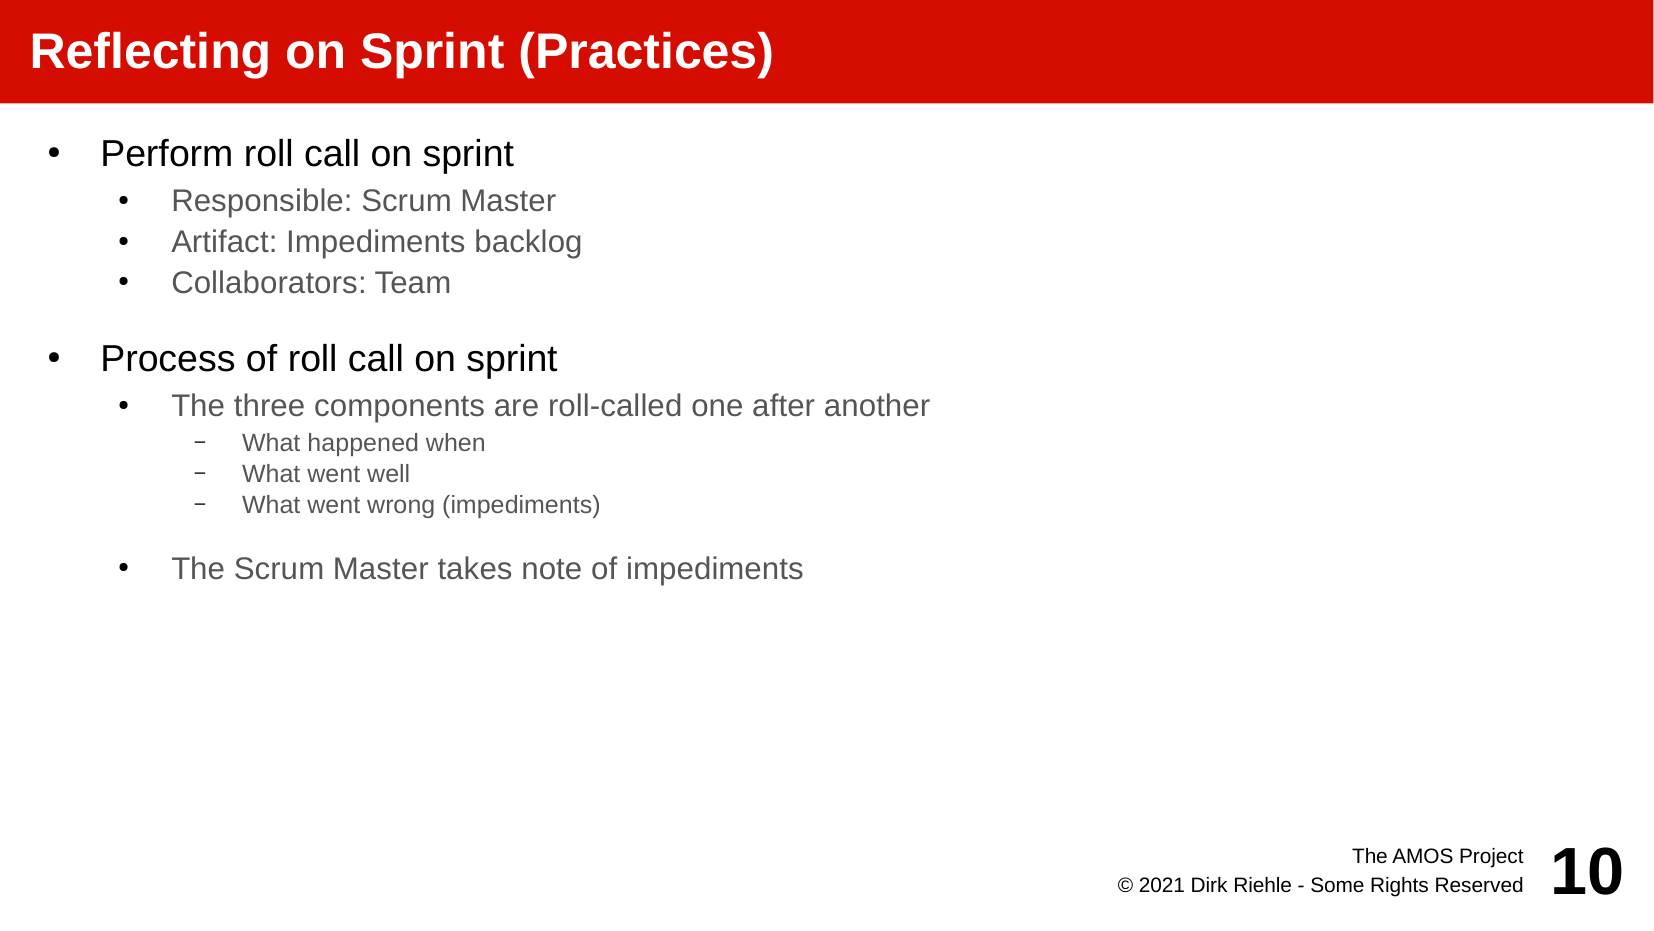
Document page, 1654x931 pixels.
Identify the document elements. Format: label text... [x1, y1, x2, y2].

list Perform roll call on sprint Responsible: Scrum Master Artifact: Impediments backlog Collaborators: Team Process of roll call on sprint The three components are roll-called one after another What happened when What went well What went wrong (impediments) The Scrum Master takes note of impediments [29, 132, 1625, 813]
title Reflecting on Sprint (Practices) [0, 0, 1654, 104]
